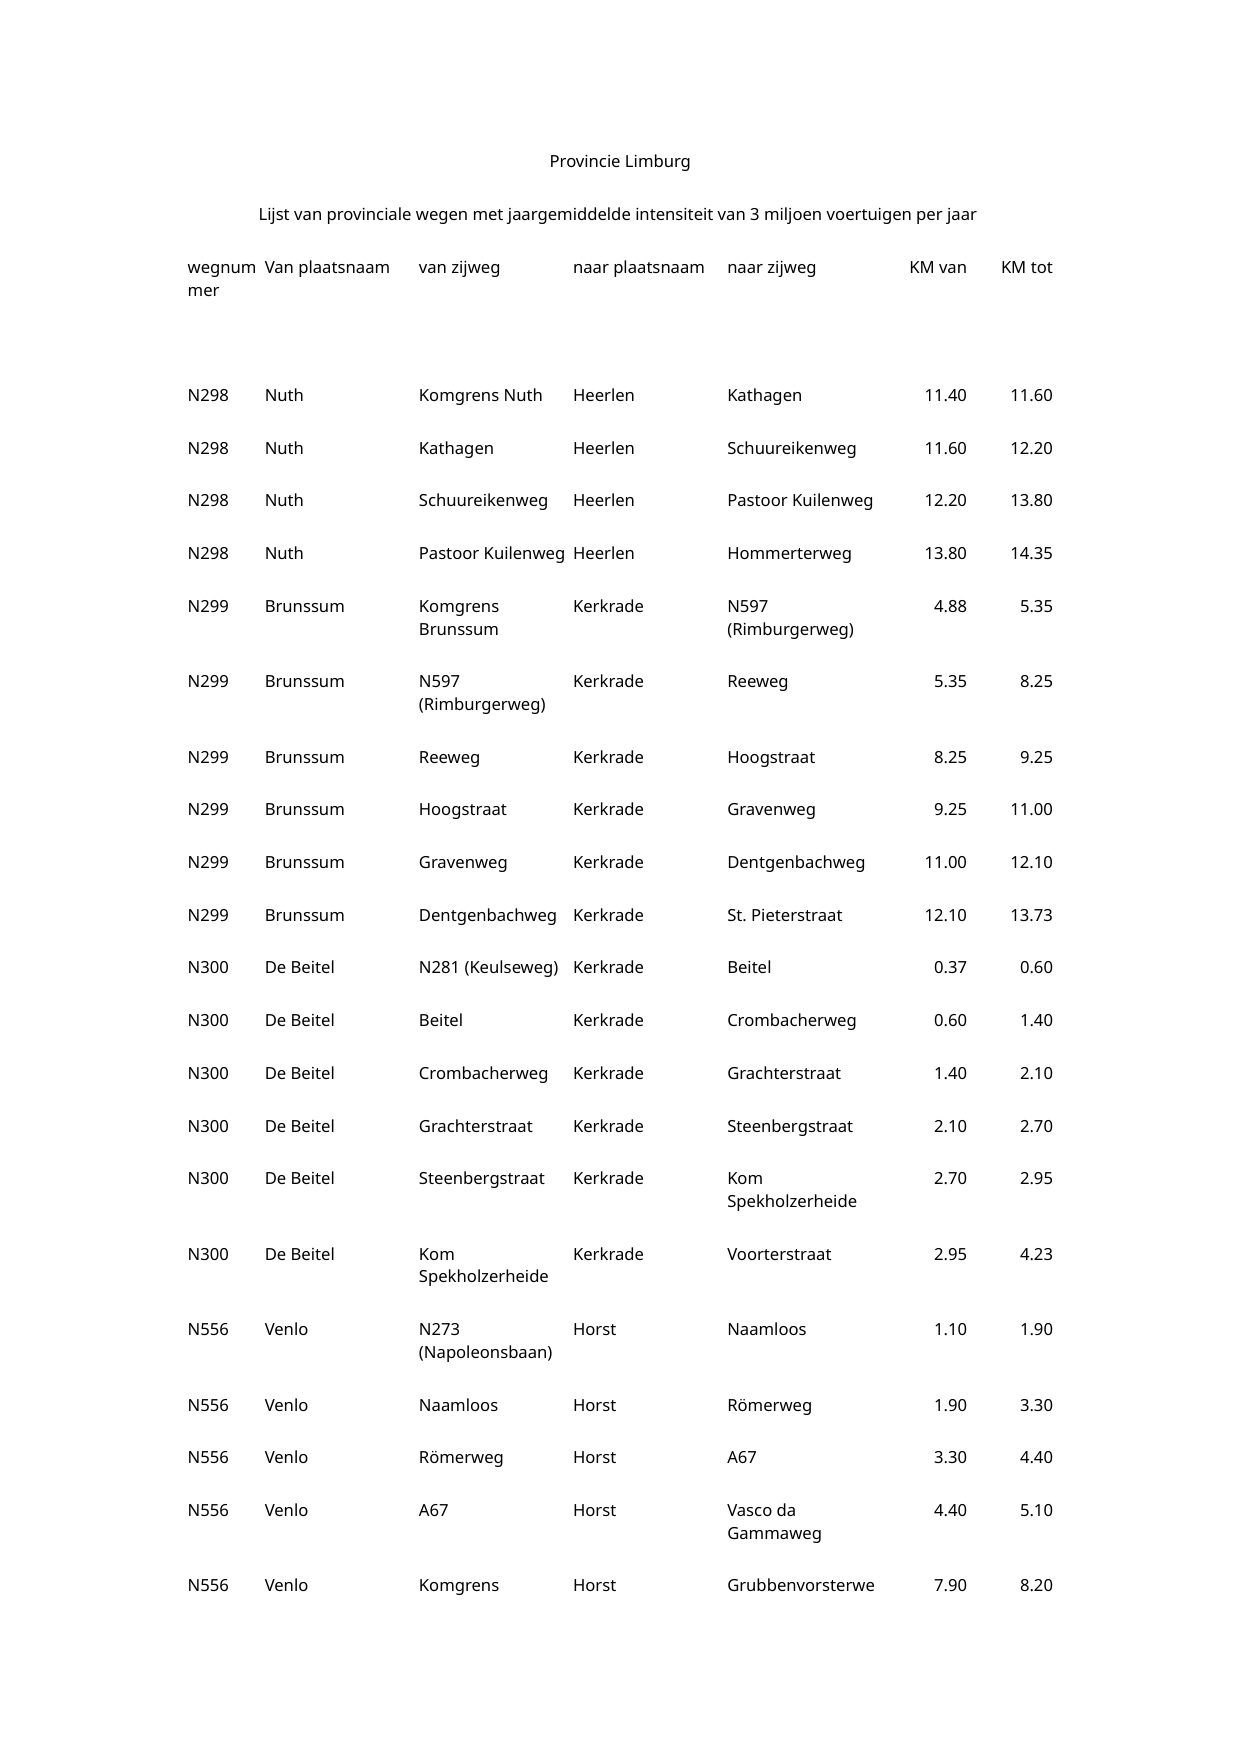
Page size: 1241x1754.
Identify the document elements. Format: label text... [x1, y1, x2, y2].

table_cell [727, 331, 881, 383]
table_cell N300 [188, 1242, 264, 1318]
table_cell KM van [881, 255, 967, 331]
table_cell 9.25 [967, 745, 1053, 798]
table_cell 13.80 [967, 489, 1053, 542]
table_cell 1.90 [881, 1393, 967, 1446]
table_cell Kerkrade [573, 956, 727, 1009]
table_cell Kathagen [419, 436, 573, 489]
table_cell [881, 331, 967, 383]
table_cell Nuth [265, 489, 419, 542]
table_cell Heerlen [573, 384, 727, 436]
table_cell Venlo [265, 1446, 419, 1498]
table_cell 2.70 [967, 1114, 1053, 1167]
table_cell [419, 331, 573, 383]
table_cell Naamloos [727, 1318, 881, 1393]
table_cell N299 [188, 745, 264, 798]
table_cell N299 [188, 798, 264, 851]
table_cell 9.25 [881, 798, 967, 851]
table_cell 8.25 [967, 670, 1053, 745]
table_cell Van plaatsnaam [265, 255, 419, 331]
table_cell N298 [188, 384, 264, 436]
table_cell N299 [188, 594, 264, 670]
table_cell Pastoor Kuilenweg [727, 489, 881, 542]
table_cell N556 [188, 1446, 264, 1498]
table_cell 12.10 [967, 851, 1053, 903]
table_cell N300 [188, 1114, 264, 1167]
table_cell A67 [419, 1499, 573, 1574]
table_cell 11.00 [967, 798, 1053, 851]
table_cell naar plaatsnaam [573, 255, 727, 331]
table_cell Kerkrade [573, 594, 727, 670]
table_cell Römerweg [419, 1446, 573, 1498]
table_cell Brunssum [265, 798, 419, 851]
table_cell N300 [188, 1061, 264, 1114]
table_cell Komgrens Nuth [419, 384, 573, 436]
table_cell KM tot [967, 255, 1053, 331]
table_cell N298 [188, 436, 264, 489]
table_cell 11.60 [881, 436, 967, 489]
table_cell Brunssum [265, 903, 419, 956]
table_cell 4.40 [881, 1499, 967, 1574]
table_cell 2.10 [967, 1061, 1053, 1114]
table_cell Naamloos [419, 1393, 573, 1446]
table_cell Nuth [265, 436, 419, 489]
table_cell Brunssum [265, 745, 419, 798]
table_cell N299 [188, 903, 264, 956]
table_cell N300 [188, 956, 264, 1009]
table_cell 11.40 [881, 384, 967, 436]
table_cell Nuth [265, 542, 419, 594]
table_cell Reeweg [727, 670, 881, 745]
table_cell De Beitel [265, 1167, 419, 1242]
table_cell naar zijweg [727, 255, 881, 331]
table_cell Heerlen [573, 489, 727, 542]
table_cell Crombacherweg [727, 1009, 881, 1061]
table_cell 4.40 [967, 1446, 1053, 1498]
table_cell Horst [573, 1393, 727, 1446]
table_cell Reeweg [419, 745, 573, 798]
table_cell De Beitel [265, 1061, 419, 1114]
table_cell Nuth [265, 384, 419, 436]
table_cell Kerkrade [573, 798, 727, 851]
table_cell Kerkrade [573, 1061, 727, 1114]
table_cell Gravenweg [727, 798, 881, 851]
table_cell N299 [188, 851, 264, 903]
table_cell 0.60 [967, 956, 1053, 1009]
table_cell Kathagen [727, 384, 881, 436]
table_cell Lijst van provinciale wegen met jaargemiddelde intensiteit van 3 miljoen voertuigen per jaar [188, 203, 1053, 255]
table_cell Beitel [727, 956, 881, 1009]
table_cell [573, 331, 727, 383]
table_cell 1.90 [967, 1318, 1053, 1393]
table_cell 2.95 [967, 1167, 1053, 1242]
table_cell Grubbenvorsterwe [727, 1574, 881, 1597]
table_cell Heerlen [573, 542, 727, 594]
table_cell Gravenweg [419, 851, 573, 903]
table_cell Grachterstraat [727, 1061, 881, 1114]
table_cell Crombacherweg [419, 1061, 573, 1114]
table_cell 3.30 [881, 1446, 967, 1498]
table_header Provincie Limburg [188, 150, 1053, 203]
table_cell De Beitel [265, 1242, 419, 1318]
table_cell Kom Spekholzerheide [419, 1242, 573, 1318]
table_cell Kerkrade [573, 1167, 727, 1242]
table_cell N273 (Napoleonsbaan) [419, 1318, 573, 1393]
table_cell N298 [188, 489, 264, 542]
table_cell 8.25 [881, 745, 967, 798]
table_cell Dentgenbachweg [419, 903, 573, 956]
table_cell Hoogstraat [727, 745, 881, 798]
table_cell Kerkrade [573, 1242, 727, 1318]
table_cell Horst [573, 1318, 727, 1393]
table_cell Römerweg [727, 1393, 881, 1446]
table_cell Venlo [265, 1499, 419, 1574]
table_cell Kom Spekholzerheide [727, 1167, 881, 1242]
table_cell Kerkrade [573, 903, 727, 956]
table_cell Steenbergstraat [727, 1114, 881, 1167]
table_cell 13.80 [881, 542, 967, 594]
table_cell Pastoor Kuilenweg [419, 542, 573, 594]
table_cell Brunssum [265, 594, 419, 670]
table_cell [265, 331, 419, 383]
table_cell 1.40 [881, 1061, 967, 1114]
table_cell N298 [188, 542, 264, 594]
table_cell Kerkrade [573, 745, 727, 798]
table_cell Kerkrade [573, 670, 727, 745]
table_cell N556 [188, 1318, 264, 1393]
table_cell N300 [188, 1009, 264, 1061]
table_cell Kerkrade [573, 1009, 727, 1061]
table_cell 2.95 [881, 1242, 967, 1318]
table_cell Horst [573, 1574, 727, 1597]
table_cell 8.20 [967, 1574, 1053, 1597]
table_cell Komgrens Brunssum [419, 594, 573, 670]
table_cell N597 (Rimburgerweg) [419, 670, 573, 745]
table_cell N556 [188, 1574, 264, 1597]
table_cell N300 [188, 1167, 264, 1242]
table_cell Heerlen [573, 436, 727, 489]
table_cell Hoogstraat [419, 798, 573, 851]
table_cell 0.60 [881, 1009, 967, 1061]
table_cell Kerkrade [573, 851, 727, 903]
table_cell Beitel [419, 1009, 573, 1061]
table_cell 2.70 [881, 1167, 967, 1242]
table_cell St. Pieterstraat [727, 903, 881, 956]
table_cell 2.10 [881, 1114, 967, 1167]
table_cell Hommerterweg [727, 542, 881, 594]
table_cell 0.37 [881, 956, 967, 1009]
table_cell Voorterstraat [727, 1242, 881, 1318]
table_cell 4.23 [967, 1242, 1053, 1318]
table_cell 7.90 [881, 1574, 967, 1597]
table_cell De Beitel [265, 1114, 419, 1167]
table_cell 12.20 [881, 489, 967, 542]
table_cell N556 [188, 1393, 264, 1446]
table_cell Brunssum [265, 670, 419, 745]
table_cell Dentgenbachweg [727, 851, 881, 903]
table_cell Schuureikenweg [727, 436, 881, 489]
table_cell Kerkrade [573, 1114, 727, 1167]
table_cell N299 [188, 670, 264, 745]
table_cell 1.40 [967, 1009, 1053, 1061]
table_cell 13.73 [967, 903, 1053, 956]
table_cell N597 (Rimburgerweg) [727, 594, 881, 670]
table_cell A67 [727, 1446, 881, 1498]
table_cell 5.35 [881, 670, 967, 745]
table_cell Brunssum [265, 851, 419, 903]
table_cell 5.35 [967, 594, 1053, 670]
table_cell 5.10 [967, 1499, 1053, 1574]
table_cell Grachterstraat [419, 1114, 573, 1167]
table_cell van zijweg [419, 255, 573, 331]
table_cell Komgrens [419, 1574, 573, 1597]
table_cell N281 (Keulseweg) [419, 956, 573, 1009]
table_cell Venlo [265, 1574, 419, 1597]
table_cell Venlo [265, 1393, 419, 1446]
table_cell N556 [188, 1499, 264, 1574]
table_cell [967, 331, 1053, 383]
table_cell 12.10 [881, 903, 967, 956]
table_cell 3.30 [967, 1393, 1053, 1446]
table_cell 14.35 [967, 542, 1053, 594]
table_cell De Beitel [265, 956, 419, 1009]
table_cell wegnummer [188, 255, 264, 331]
table_cell [188, 331, 264, 383]
table_cell 11.60 [967, 384, 1053, 436]
table_cell 12.20 [967, 436, 1053, 489]
table_cell 11.00 [881, 851, 967, 903]
table_cell Horst [573, 1446, 727, 1498]
table_cell Horst [573, 1499, 727, 1574]
table_cell De Beitel [265, 1009, 419, 1061]
table_cell Vasco da Gammaweg [727, 1499, 881, 1574]
table_cell Venlo [265, 1318, 419, 1393]
table_cell 4.88 [881, 594, 967, 670]
table_cell Schuureikenweg [419, 489, 573, 542]
table_cell Steenbergstraat [419, 1167, 573, 1242]
table_cell 1.10 [881, 1318, 967, 1393]
